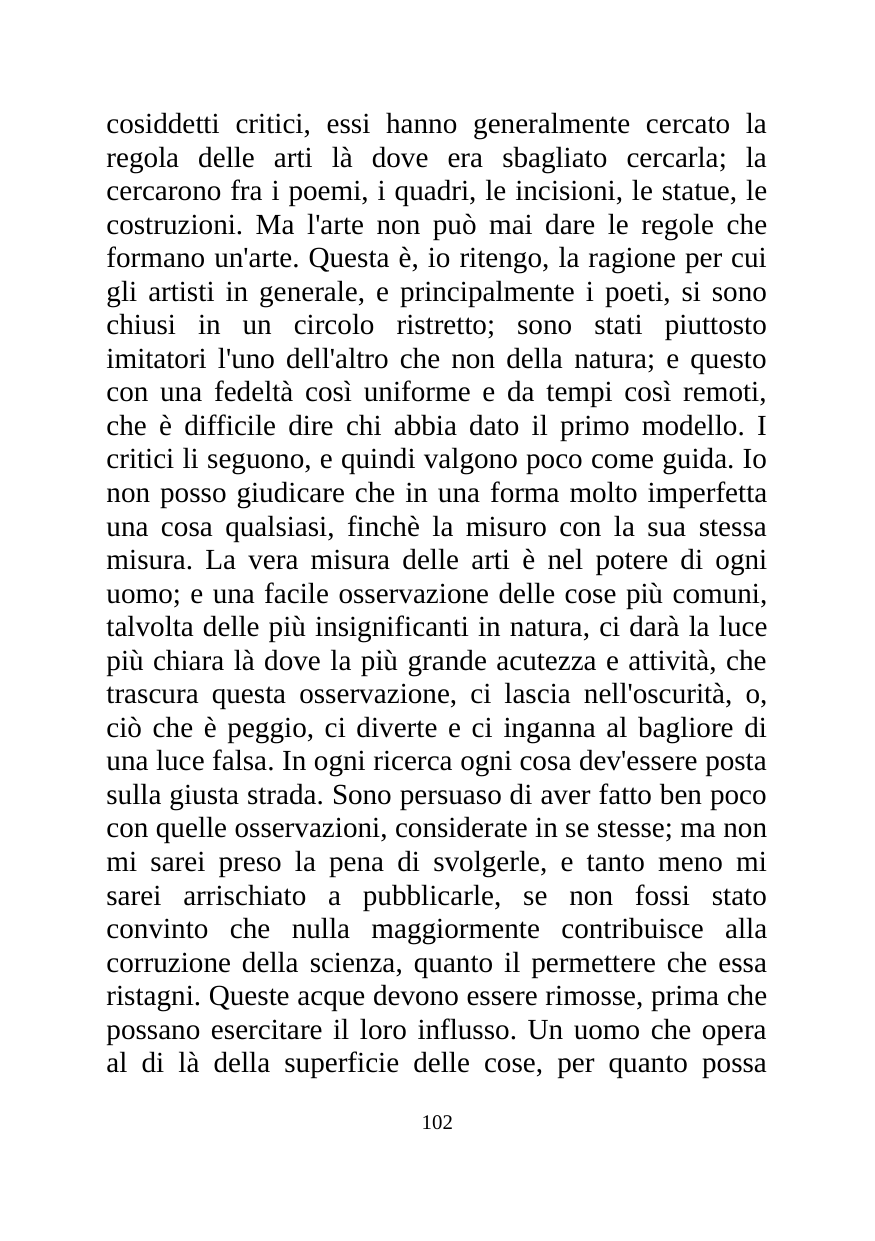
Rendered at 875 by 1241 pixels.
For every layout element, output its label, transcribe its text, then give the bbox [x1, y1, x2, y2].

text cosiddetti critici, essi hanno generalmente cercato la regola delle arti là dove era sbagliato cercarla; la cercarono fra i poemi, i quadri, le incisioni, le statue, le costruzioni. Ma l'arte non può mai dare le regole che formano un'arte. Questa è, io ritengo, la ragione per cui gli artisti in generale, e principalmente i poeti, si sono chiusi in un circolo ristretto; sono stati piuttosto imitatori l'uno dell'altro che non della natura; e questo con una fedeltà così uniforme e da tempi così remoti, che è difficile dire chi abbia dato il primo modello. I critici li seguono, e quindi valgono poco come guida. Io non posso giudicare che in una forma molto imperfetta una cosa qualsiasi, finchè la misuro con la sua stessa misura. La vera misura delle arti è nel potere di ogni uomo; e una facile osservazione delle cose più comuni, talvolta delle più insignificanti in natura, ci darà la luce più chiara là dove la più grande acutezza e attività, che trascura questa osservazione, ci lascia nell'oscurità, o, ciò che è peggio, ci diverte e ci inganna al bagliore di una luce falsa. In ogni ricerca ogni cosa dev'essere posta sulla giusta strada. Sono persuaso di aver fatto ben poco con quelle osservazioni, considerate in se stesse; ma non mi sarei preso la pena di svolgerle, e tanto meno mi sarei arrischiato a pubblicarle, se non fossi stato convinto che nulla maggiormente contribuisce alla corruzione della scienza, quanto il permettere che essa ristagni. Queste acque devono essere rimosse, prima che possano esercitare il loro influsso. Un uomo che opera al di là della superficie delle cose, per quanto possa [106, 106, 768, 1079]
